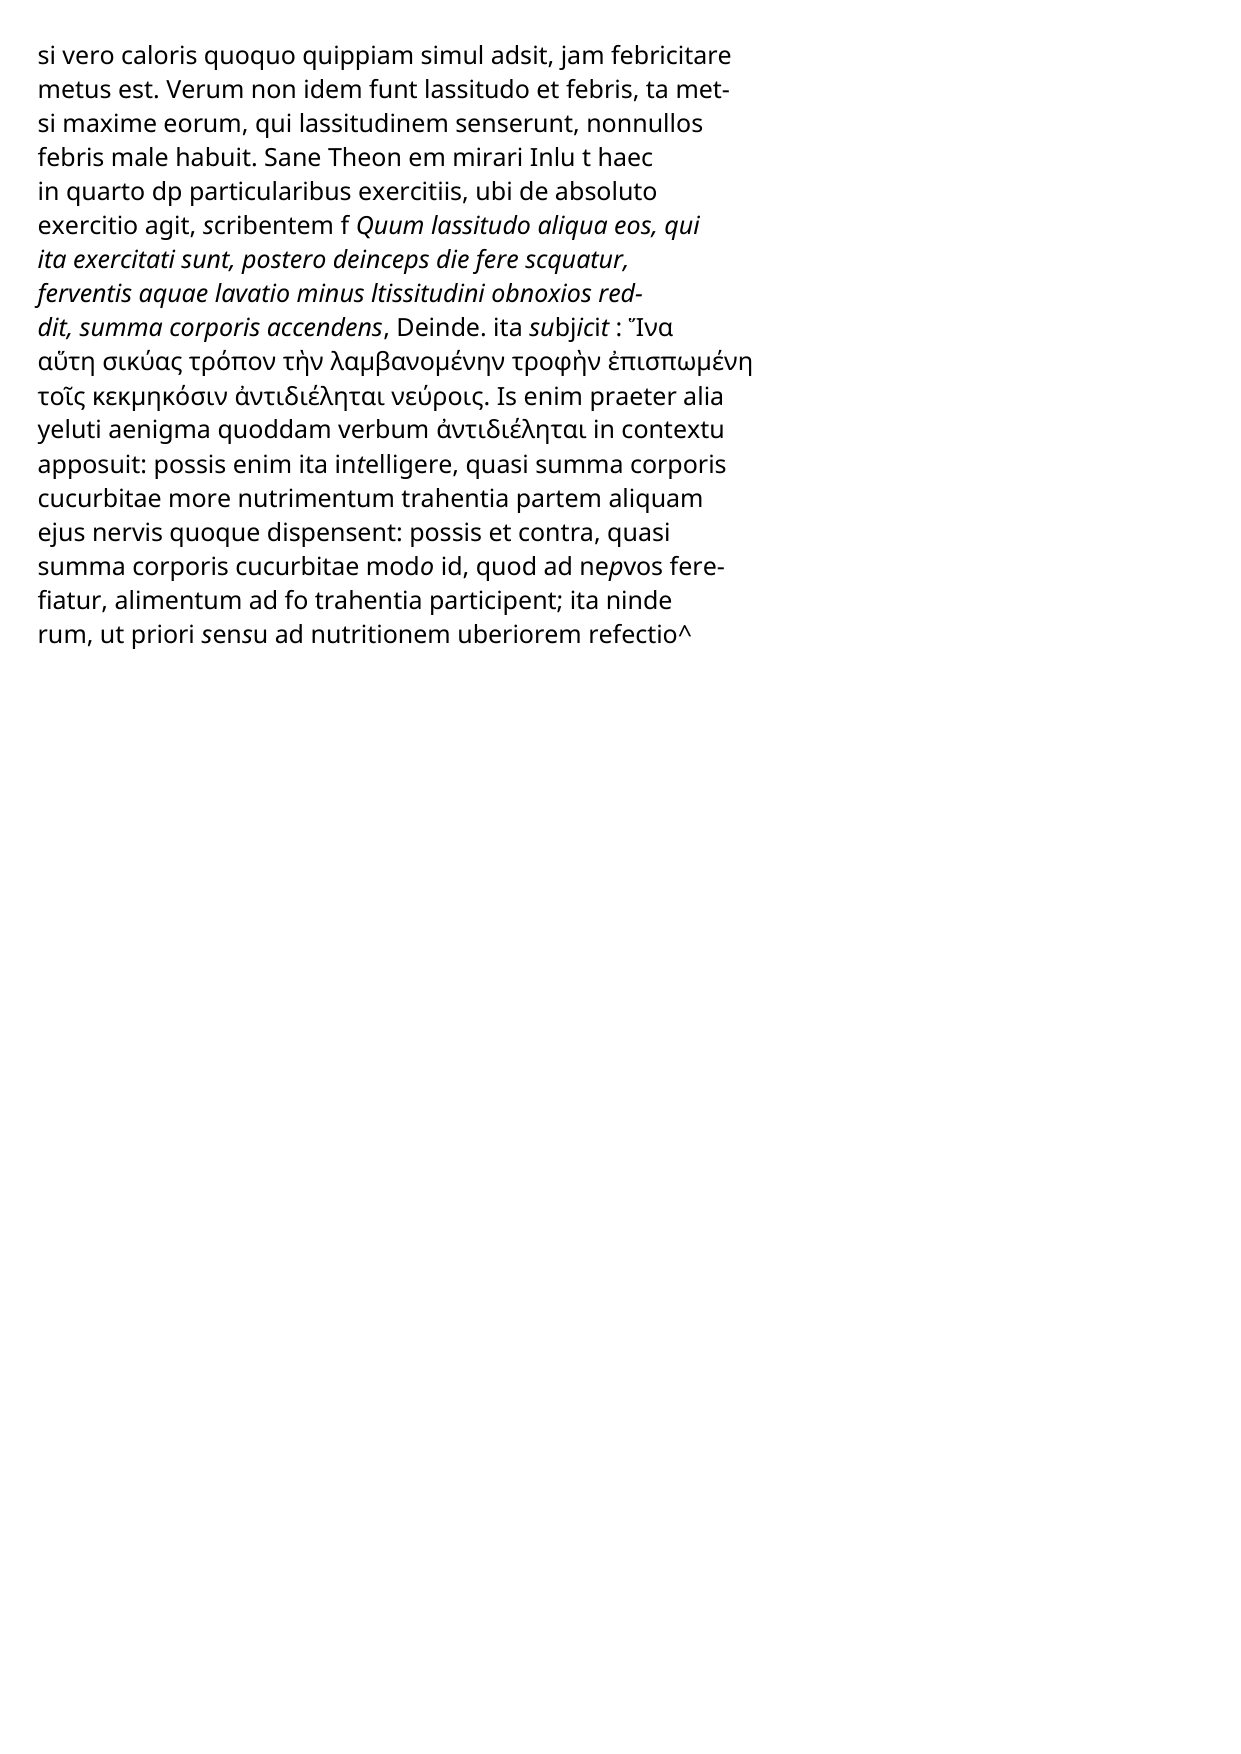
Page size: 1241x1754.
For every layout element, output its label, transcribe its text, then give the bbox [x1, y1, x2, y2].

text si vero caloris quoquo quippiam simul adsit, jam febricitare metus est. Verum non idem funt lassitudo et febris, ta met- si maxime eorum, qui lassitudinem senserunt, nonnullos febris male habuit. Sane Theon em mirari Inlu t haec in quarto dp particularibus exercitiis, ubi de absoluto exercitio agit, scribentem f Quum lassitudo aliqua eos, qui ita exercitati sunt, postero deinceps die fere scquatur, ferventis aquae lavatio minus ltissitudini obnoxios red- dit, summa corporis accendens, Deinde. ita subjicit : Ἵνα αὕτη σικύας τρόπον τὴν λαμβανομένην τροφὴν ἐπισπωμένη τοῖς κεκμηκόσιν ἀντιδιέληται νεύροις. Is enim praeter alia yeluti aenigma quoddam verbum ἀντιδιέληται in contextu apposuit: possis enim ita intelligere, quasi summa corporis cucurbitae more nutrimentum trahentia partem aliquam ejus nervis quoque dispensent: possis et contra, quasi summa corporis cucurbitae modo id, quod ad nepvos fere- fiatur, alimentum ad fo trahentia participent; ita ninde rum, ut priori sensu ad nutritionem uberiorem refectio^ [37, 37, 1203, 651]
